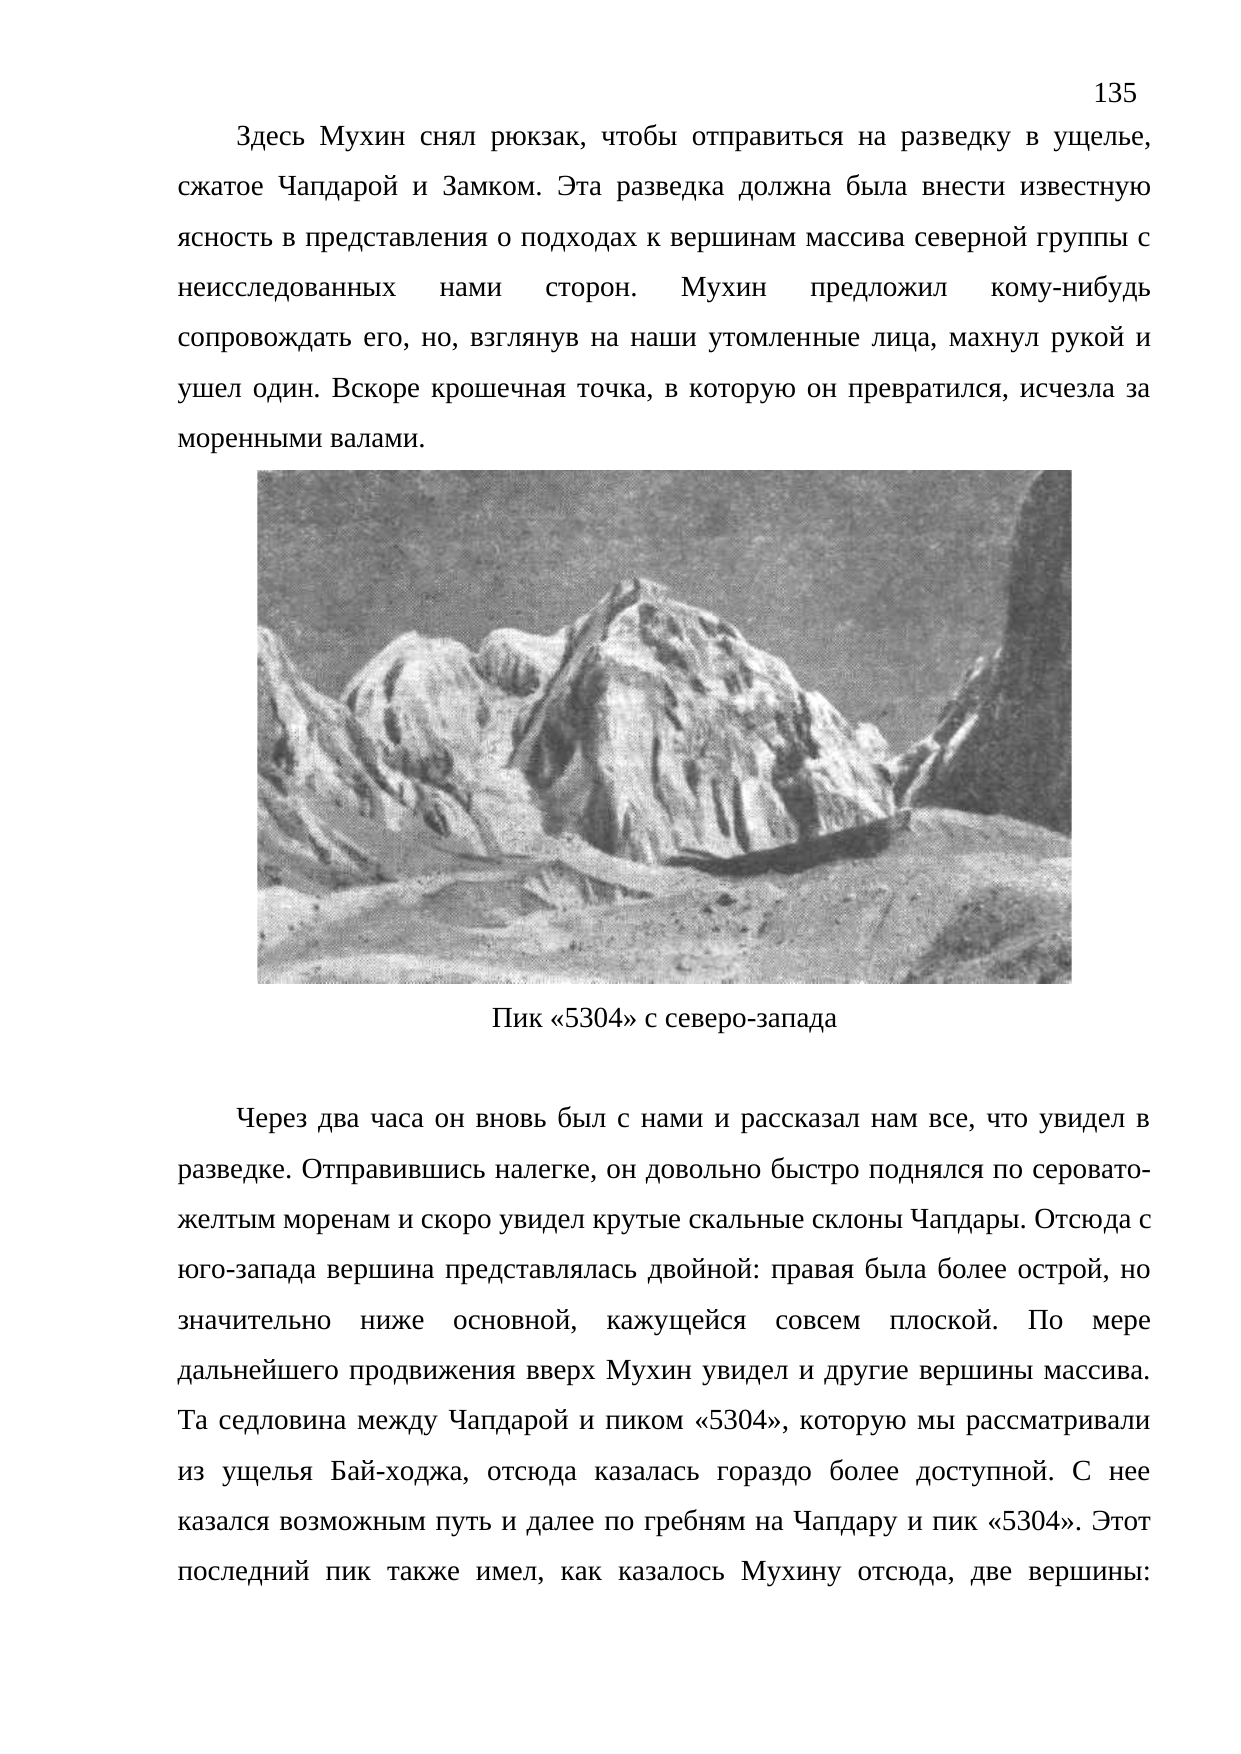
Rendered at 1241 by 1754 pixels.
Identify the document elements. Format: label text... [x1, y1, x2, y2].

text Через два часа он вновь был с нами и рассказал нам все, что увидел в разведке. Отправившись налегке, он довольно быстро поднялся по серовато-желтым моренам и скоро увидел крутые скальные склоны Чапдары. Отсю­да с юго-запада вершина представлялась двойной: правая была более острой, но значительно ниже основной, кажу­щейся совсем плоской. По мере дальнейшего продвижения вверх Мухин увидел и другие вершины массива. Та сед­ловина между Чапдарой и пиком «5304», которую мы рассматривали из ущелья Бай-ходжа, отсюда казалась гораздо более доступной. С нее казался возможным путь и далее по гребням на Чапдару и пик «5304». Этот пос­ледний пик также имел, как казалось Мухину отсюда, две вершины: [177, 1101, 1152, 1587]
text Пик «5304» с северо-запада [177, 1000, 1152, 1033]
text Здесь Мухин снял рюкзак, чтобы отправиться на раз­ведку в ущелье, сжатое Чапдарой и Замком. Эта развед­ка должна была внести известную ясность в представле­ния о подходах к вершинам массива северной группы с неисследованных нами сторон. Мухин предложил кому-нибудь сопровождать его, но, взглянув на наши утомлен­ные лица, махнул рукой и ушел один. Вскоре крошечная точка, в которую он превратился, исчезла за моренными валами. [177, 118, 1152, 453]
picture [257, 470, 1072, 984]
